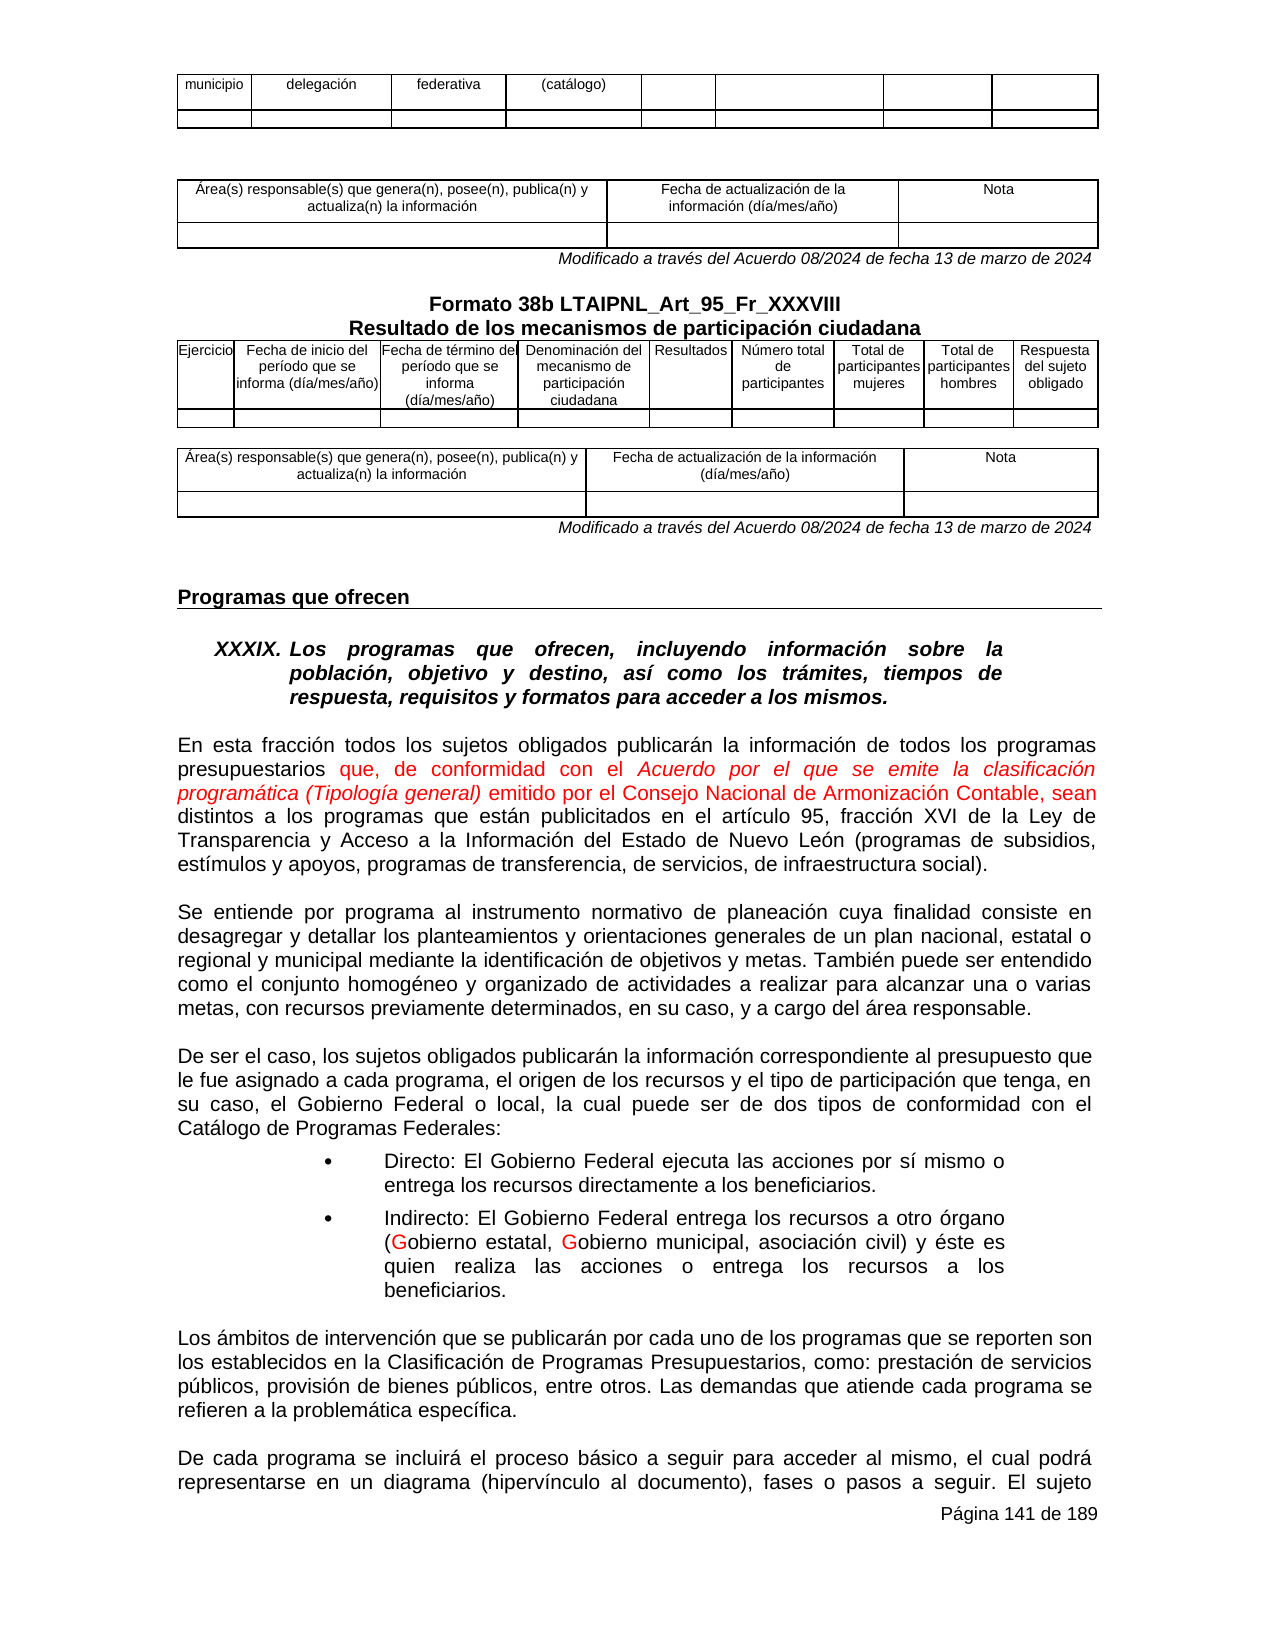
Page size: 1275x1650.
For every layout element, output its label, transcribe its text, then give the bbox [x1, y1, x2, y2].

table_cell [993, 111, 1097, 127]
table_cell [905, 492, 1097, 516]
table_header Respuesta del sujeto obligado [1014, 341, 1097, 408]
text Se entiende por programa al instrumento normativo de planeación cuya finalidad consiste en desagregar y detallar los planteamientos y orientaciones generales de un plan nacional, estatal o regional y municipal mediante la identificación de objetivos y metas. También puede ser entendido como el conjunto homogéneo y organizado de actividades a realizar para alcanzar una o varias metas, con recursos previamente determinados, en su caso, y a cargo del área responsable. [177, 900, 1093, 1020]
table_cell [993, 75, 1097, 109]
table_cell (catálogo) [507, 75, 641, 109]
table_cell [381, 410, 517, 427]
table_header Fecha de inicio del período que se informa (día/mes/año) [235, 341, 380, 408]
text XXXIX. Los programas que ofrecen, incluyendo información sobre la población, objetivo y destino, así como los trámites, tiempos de respuesta, requisitos y formatos para acceder a los mismos. [214, 637, 1006, 708]
table_cell [252, 111, 391, 127]
table_cell [392, 111, 505, 127]
table_header Fecha de actualización de la información (día/mes/año) [608, 181, 898, 221]
table_header Denominación del mecanismo de participación ciudadana [519, 341, 649, 408]
list Indirecto: El Gobierno Federal entrega los recursos a otro órgano (Gobierno estatal, Gobierno municipal, asociación civil) y éste es quien realiza las acciones o entrega los recursos a los beneficiarios. [325, 1206, 1006, 1302]
table_cell [835, 410, 923, 427]
table_cell [587, 492, 903, 516]
list Directo: El Gobierno Federal ejecuta las acciones por sí mismo o entrega los recursos directamente a los beneficiarios. [325, 1149, 1006, 1197]
table_header Total de participantes mujeres [835, 341, 923, 408]
table_cell [925, 410, 1013, 427]
table_cell [178, 223, 606, 247]
table_cell [716, 111, 883, 127]
table_header Nota [905, 449, 1097, 491]
table_header Fecha de actualización de la información (día/mes/año) [587, 449, 903, 491]
text Formato 38b LTAIPNL_Art_95_Fr_XXXVIII [177, 292, 1093, 316]
table_header Área(s) responsable(s) que genera(n), posee(n), publica(n) y actualiza(n) la información [178, 181, 606, 221]
text Los ámbitos de intervención que se publicarán por cada uno de los programas que se reporten son los establecidos en la Clasificación de Programas Presupuestarios, como: prestación de servicios públicos, provisión de bienes públicos, entre otros. Las demandas que atiende cada programa se refieren a la problemática específica. [177, 1326, 1093, 1422]
text Programas que ofrecen [177, 585, 1098, 608]
table_cell [899, 223, 1097, 247]
table_header Total de participantes hombres [925, 341, 1013, 408]
table_cell [884, 75, 991, 109]
text Modificado a través del Acuerdo 08/2024 de fecha 13 de marzo de 2024 [177, 518, 1098, 537]
table_cell [178, 111, 251, 127]
text En esta fracción todos los sujetos obligados publicarán la información de todos los programas presupuestarios que, de conformidad con el Acuerdo por el que se emite la clasificación programática (Tipología general) emitido por el Consejo Nacional de Armonización Contable, sean distintos a los programas que están publicitados en el artículo 95, fracción XVI de la Ley de Transparencia y Acceso a la Información del Estado de Nuevo León (programas de subsidios, estímulos y apoyos, programas de transferencia, de servicios, de infraestructura social). [177, 732, 1098, 876]
table_cell [650, 410, 731, 427]
table_cell [178, 410, 233, 427]
table_cell [642, 111, 715, 127]
table_header Ejercicio [178, 341, 233, 408]
table_cell delegación [252, 75, 391, 109]
table_header Área(s) responsable(s) que genera(n), posee(n), publica(n) y actualiza(n) la información [178, 449, 585, 491]
table_header Fecha de término del período que se informa (día/mes/año) [381, 341, 517, 408]
table_cell [608, 223, 898, 247]
table_cell [884, 111, 991, 127]
table_cell [642, 75, 715, 109]
table_cell [235, 410, 380, 427]
table_cell [733, 410, 833, 427]
text Resultado de los mecanismos de participación ciudadana [177, 316, 1093, 339]
table_cell [507, 111, 641, 127]
table_cell municipio [178, 75, 251, 109]
text De ser el caso, los sujetos obligados publicarán la información correspondiente al presupuesto que le fue asignado a cada programa, el origen de los recursos y el tipo de participación que tenga, en su caso, el Gobierno Federal o local, la cual puede ser de dos tipos de conformidad con el Catálogo de Programas Federales: [177, 1044, 1093, 1140]
table_cell federativa [392, 75, 505, 109]
table_header Nota [899, 181, 1097, 221]
table_header Resultados [650, 341, 731, 408]
table_cell [178, 492, 585, 516]
text Modificado a través del Acuerdo 08/2024 de fecha 13 de marzo de 2024 [177, 249, 1098, 268]
table_cell [519, 410, 649, 427]
table_cell [1014, 410, 1097, 427]
table_cell [716, 75, 883, 109]
text De cada programa se incluirá el proceso básico a seguir para acceder al mismo, el cual podrá representarse en un diagrama (hipervínculo al documento), fases o pasos a seguir. El sujeto [177, 1446, 1093, 1494]
table_header Número total de participantes [733, 341, 833, 408]
